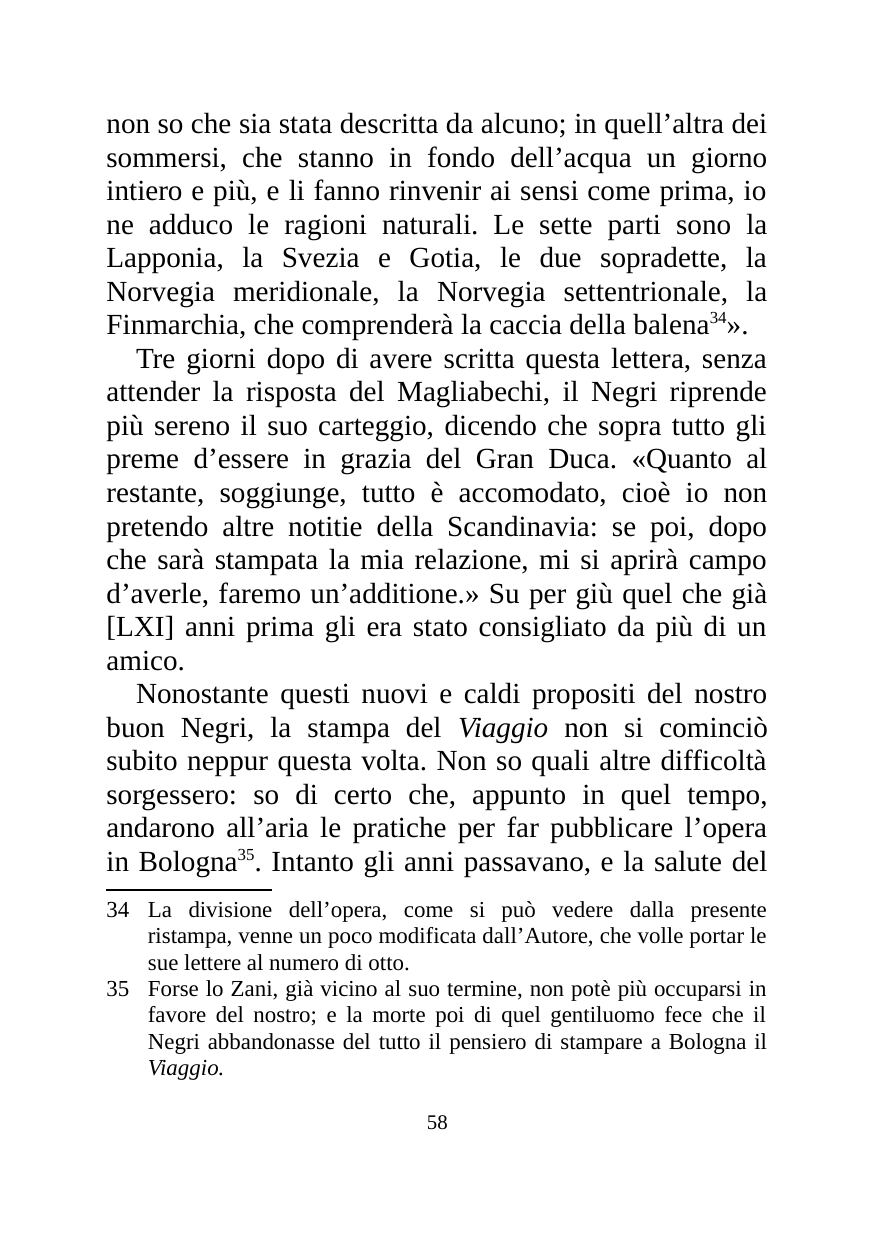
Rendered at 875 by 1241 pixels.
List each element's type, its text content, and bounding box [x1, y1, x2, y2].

text Forse lo Zani, già vicino al suo termine, non potè più occuparsi in favore del nostro; e la morte poi di quel gentiluomo fece che il Negri abbandonasse del tutto il pensiero di stampare a Bologna il Viaggio. [106, 975, 768, 1080]
text Tre giorni dopo di avere scritta questa lettera, senza attender la risposta del Magliabechi, il Negri riprende più sereno il suo carteggio, dicendo che sopra tutto gli preme d’essere in grazia del Gran Duca. «Quanto al restante, soggiunge, tutto è accomodato, cioè io non pretendo altre notitie della Scandinavia: se poi, dopo che sarà stampata la mia relazione, mi si aprirà campo d’averle, faremo un’additione.» Su per giù quel che già [LXI] anni prima gli era stato consigliato da più di un amico. [106, 341, 768, 676]
text La divisione dell’opera, come si può vedere dalla presente ristampa, venne un poco modificata dall’Autore, che volle portar le sue lettere al numero di otto. [106, 896, 768, 975]
text non so che sia stata descritta da alcuno; in quell’altra dei sommersi, che stanno in fondo dell’acqua un giorno intiero e più, e li fanno rinvenir ai sensi come prima, io ne adduco le ragioni naturali. Le sette parti sono la Lapponia, la Svezia e Gotia, le due sopradette, la Norvegia meridionale, la Norvegia settentrionale, la Finmarchia, che comprenderà la caccia della balena». [106, 106, 768, 341]
text Nonostante questi nuovi e caldi propositi del nostro buon Negri, la stampa del Viaggio non si cominciò subito neppur questa volta. Non so quali altre difficoltà sorgessero: so di certo che, appunto in quel tempo, andarono all’aria le pratiche per far pubblicare l’opera in Bologna. Intanto gli anni passavano, e la salute del [106, 676, 768, 878]
